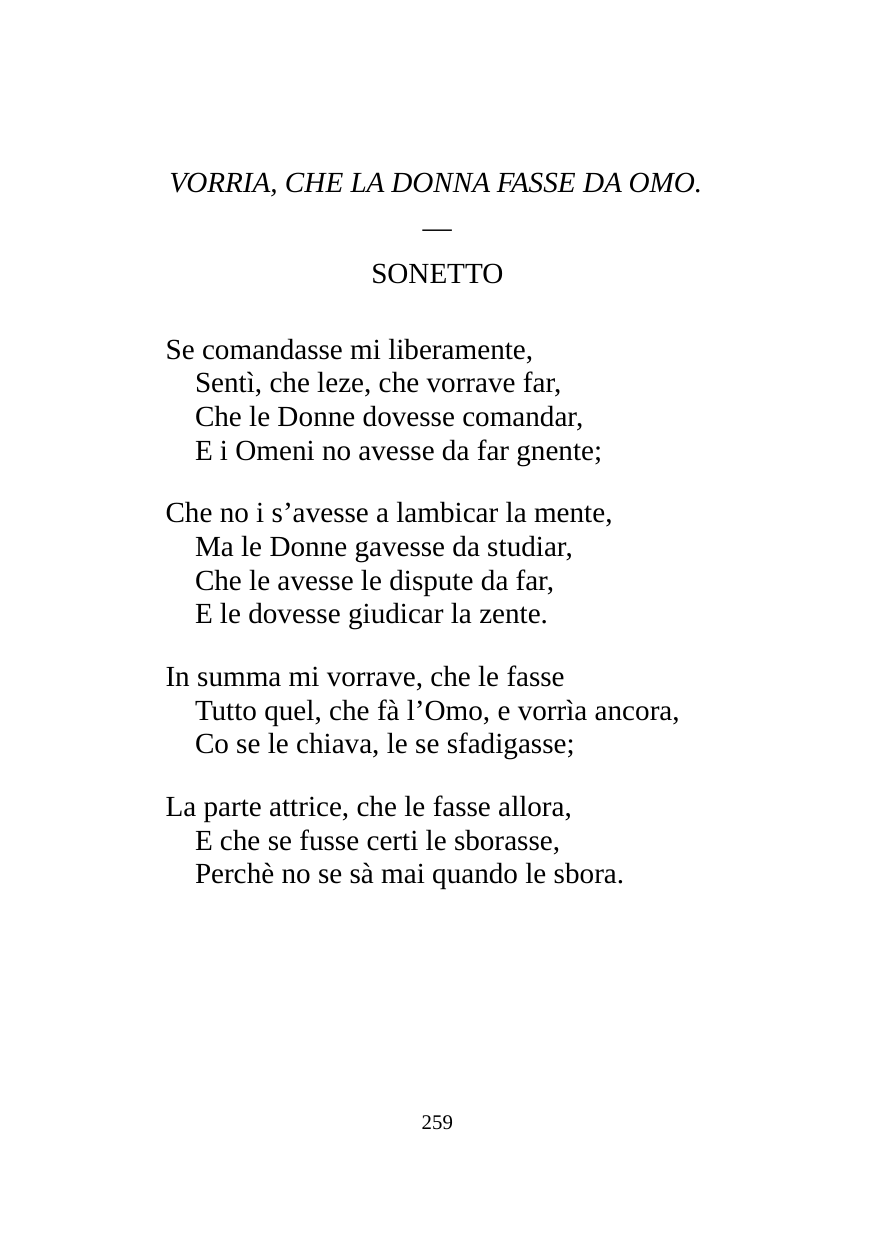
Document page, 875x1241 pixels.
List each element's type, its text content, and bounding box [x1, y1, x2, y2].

text In summa mi vorrave, che le fasse Tutto quel, che fà l’Omo, e vorrìa ancora, Co se le chiava, le se sfadigasse; [165, 659, 768, 760]
text SONETTO [106, 257, 768, 290]
text — [106, 211, 768, 244]
text Che no i s’avesse a lambicar la mente, Ma le Donne gavesse da studiar, Che le avesse le dispute da far, E le dovesse giudicar la zente. [165, 496, 768, 630]
subtitle VORRIA, CHE LA DONNA FASSE DA OMO. [106, 165, 768, 199]
text La parte attrice, che le fasse allora, E che se fusse certi le sborasse, Perchè no se sà mai quando le sbora. [165, 789, 768, 890]
text Se comandasse mi liberamente, Sentì, che leze, che vorrave far, Che le Donne dovesse comandar, E i Omeni no avesse da far gnente; [165, 332, 768, 466]
